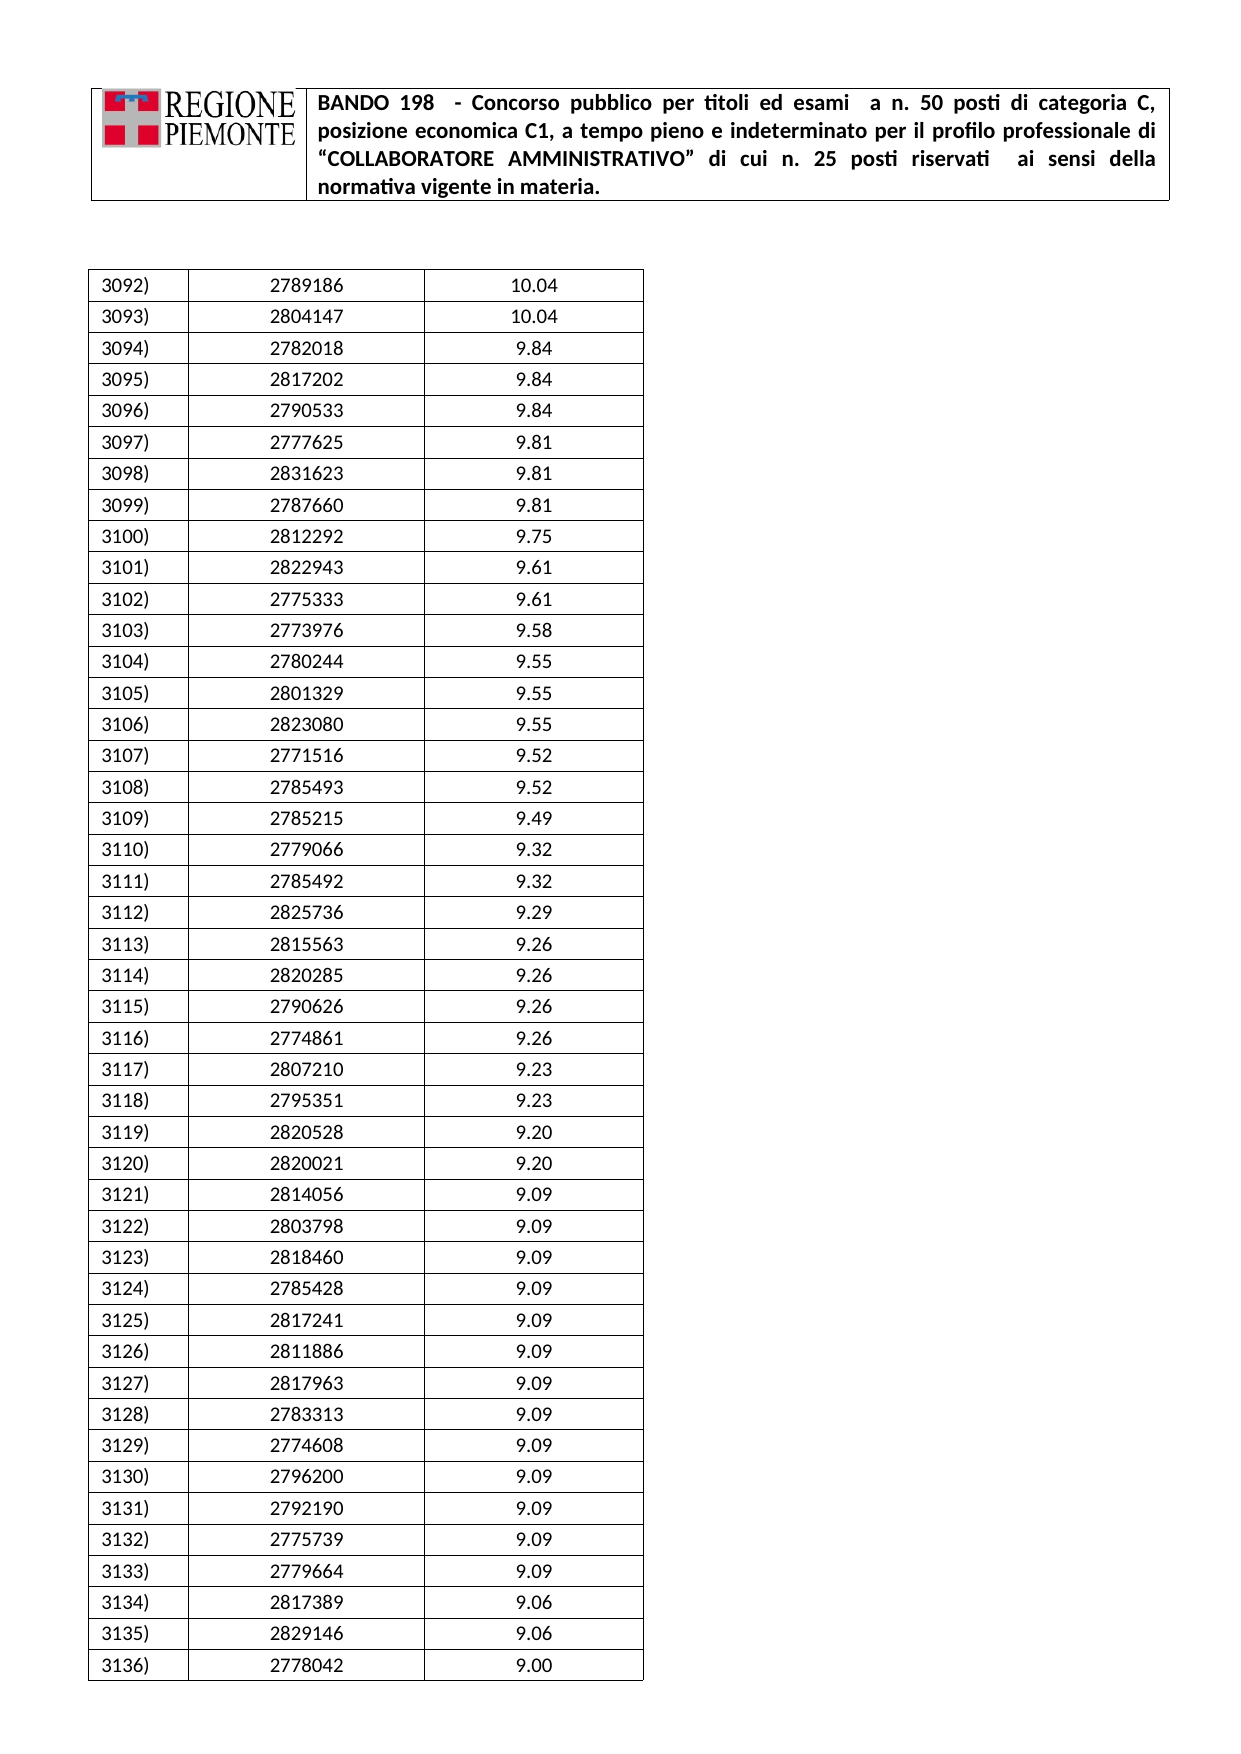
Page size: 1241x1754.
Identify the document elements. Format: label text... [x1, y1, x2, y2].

table_cell [89, 1117, 188, 1147]
table_cell 9,58 [425, 615, 643, 646]
table_cell 2787660 [189, 490, 424, 520]
table_cell [89, 1242, 188, 1273]
table_cell 9,26 [425, 991, 643, 1022]
table_cell [89, 1211, 188, 1241]
table_cell 9,32 [425, 866, 643, 896]
table_cell [89, 333, 188, 363]
table_cell 9,23 [425, 1054, 643, 1084]
table_cell 9,61 [425, 584, 643, 614]
table_cell 2775333 [189, 584, 424, 614]
table_cell [89, 1587, 188, 1617]
table_cell [89, 1023, 188, 1053]
table_cell 9,09 [425, 1399, 643, 1429]
table_cell 9,09 [425, 1462, 643, 1492]
table_cell 2775739 [189, 1525, 424, 1555]
table_cell 2785492 [189, 866, 424, 896]
table_cell [89, 1054, 188, 1084]
table_cell [89, 709, 188, 739]
table_cell 2790626 [189, 991, 424, 1022]
table_cell 9,75 [425, 521, 643, 551]
table_cell 9,84 [425, 333, 643, 363]
table_cell 9,84 [425, 396, 643, 426]
table_cell [89, 615, 188, 646]
table_cell 9,55 [425, 647, 643, 677]
table_cell [89, 1556, 188, 1586]
table_cell [89, 1462, 188, 1492]
table_cell 9,06 [425, 1587, 643, 1617]
table_cell 2820528 [189, 1117, 424, 1147]
table_cell 9,55 [425, 678, 643, 708]
table_cell 9,26 [425, 1023, 643, 1053]
table_cell 9,29 [425, 897, 643, 928]
table_cell 9,20 [425, 1117, 643, 1147]
table_cell 9,49 [425, 803, 643, 834]
picture [101, 87, 296, 148]
table_cell 9,09 [425, 1430, 643, 1461]
table_cell 9,06 [425, 1619, 643, 1649]
table_cell [89, 1180, 188, 1210]
table_cell [89, 647, 188, 677]
table_cell [89, 1399, 188, 1429]
table_cell 9,84 [425, 364, 643, 395]
table_cell [89, 459, 188, 489]
table_cell 2783313 [189, 1399, 424, 1429]
table_cell [89, 741, 188, 771]
table_cell 2779066 [189, 835, 424, 865]
table_cell 2825736 [189, 897, 424, 928]
table_cell [89, 1650, 188, 1680]
table_cell [89, 1368, 188, 1398]
table_cell [89, 490, 188, 520]
table_cell 2785215 [189, 803, 424, 834]
table_cell 2831623 [189, 459, 424, 489]
table_cell 9,09 [425, 1336, 643, 1367]
table_cell 2804147 [189, 302, 424, 332]
table_cell 2801329 [189, 678, 424, 708]
table_cell 9,23 [425, 1086, 643, 1116]
table_cell [89, 678, 188, 708]
table_cell 9,09 [425, 1525, 643, 1555]
table_cell 2779664 [189, 1556, 424, 1586]
table_cell 9,09 [425, 1180, 643, 1210]
table_cell 9,61 [425, 552, 643, 583]
table_cell 9,09 [425, 1305, 643, 1335]
table_cell 2829146 [189, 1619, 424, 1649]
table_cell 9,55 [425, 709, 643, 739]
table_cell 2777625 [189, 427, 424, 457]
table_cell 9,09 [425, 1493, 643, 1523]
table_cell 2785493 [189, 772, 424, 802]
table_cell 9,09 [425, 1368, 643, 1398]
table_cell 9,32 [425, 835, 643, 865]
table_cell [89, 270, 188, 301]
table_cell 2818460 [189, 1242, 424, 1273]
table_cell 2790533 [189, 396, 424, 426]
table_cell 2782018 [189, 333, 424, 363]
table_cell 9,20 [425, 1148, 643, 1178]
table_cell [89, 897, 188, 928]
table_cell [89, 1086, 188, 1116]
table_cell [89, 427, 188, 457]
table_cell 2774861 [189, 1023, 424, 1053]
table_cell [89, 302, 188, 332]
table_cell 9,26 [425, 929, 643, 959]
table_cell [89, 584, 188, 614]
table_cell [89, 1148, 188, 1178]
table_cell [89, 552, 188, 583]
table_cell [89, 1336, 188, 1367]
table_cell 9,00 [425, 1650, 643, 1680]
table_cell [89, 521, 188, 551]
table_cell 2815563 [189, 929, 424, 959]
table_cell [89, 1430, 188, 1461]
table_cell [89, 396, 188, 426]
table_cell [89, 1305, 188, 1335]
table_cell 2812292 [189, 521, 424, 551]
table_cell 9,81 [425, 490, 643, 520]
table_cell 2803798 [189, 1211, 424, 1241]
table_cell [89, 1619, 188, 1649]
table_cell 9,52 [425, 772, 643, 802]
table_cell [89, 835, 188, 865]
table_cell 2774608 [189, 1430, 424, 1461]
table_cell [89, 1274, 188, 1304]
table_cell 2792190 [189, 1493, 424, 1523]
table_cell [89, 1525, 188, 1555]
table_cell [89, 364, 188, 395]
table_cell 10,04 [425, 302, 643, 332]
table_cell 2795351 [189, 1086, 424, 1116]
table_cell 2773976 [189, 615, 424, 646]
table_cell 9,09 [425, 1274, 643, 1304]
table_cell 2780244 [189, 647, 424, 677]
table_cell 2823080 [189, 709, 424, 739]
table_cell 2814056 [189, 1180, 424, 1210]
table_cell 2796200 [189, 1462, 424, 1492]
table_cell 9,09 [425, 1211, 643, 1241]
table_cell 2785428 [189, 1274, 424, 1304]
table_cell 9,52 [425, 741, 643, 771]
table_cell [89, 991, 188, 1022]
table_cell [89, 772, 188, 802]
table_cell 2817241 [189, 1305, 424, 1335]
table_cell 2807210 [189, 1054, 424, 1084]
table_cell 9,26 [425, 960, 643, 990]
table_cell 2820021 [189, 1148, 424, 1178]
table_cell 9,81 [425, 427, 643, 457]
table_cell 2771516 [189, 741, 424, 771]
table_cell [89, 1493, 188, 1523]
table_cell 2789186 [189, 270, 424, 301]
table_cell 2822943 [189, 552, 424, 583]
table_cell 2820285 [189, 960, 424, 990]
table_cell 2811886 [189, 1336, 424, 1367]
table_cell [89, 960, 188, 990]
table_cell 2817389 [189, 1587, 424, 1617]
table_cell 2817963 [189, 1368, 424, 1398]
table_cell 10,04 [425, 270, 643, 301]
table_cell [89, 929, 188, 959]
table_cell 2778042 [189, 1650, 424, 1680]
table_cell 2817202 [189, 364, 424, 395]
table_cell [89, 803, 188, 834]
table_cell 9,09 [425, 1556, 643, 1586]
table_cell 9,81 [425, 459, 643, 489]
table_cell 9,09 [425, 1242, 643, 1273]
table_cell [89, 866, 188, 896]
